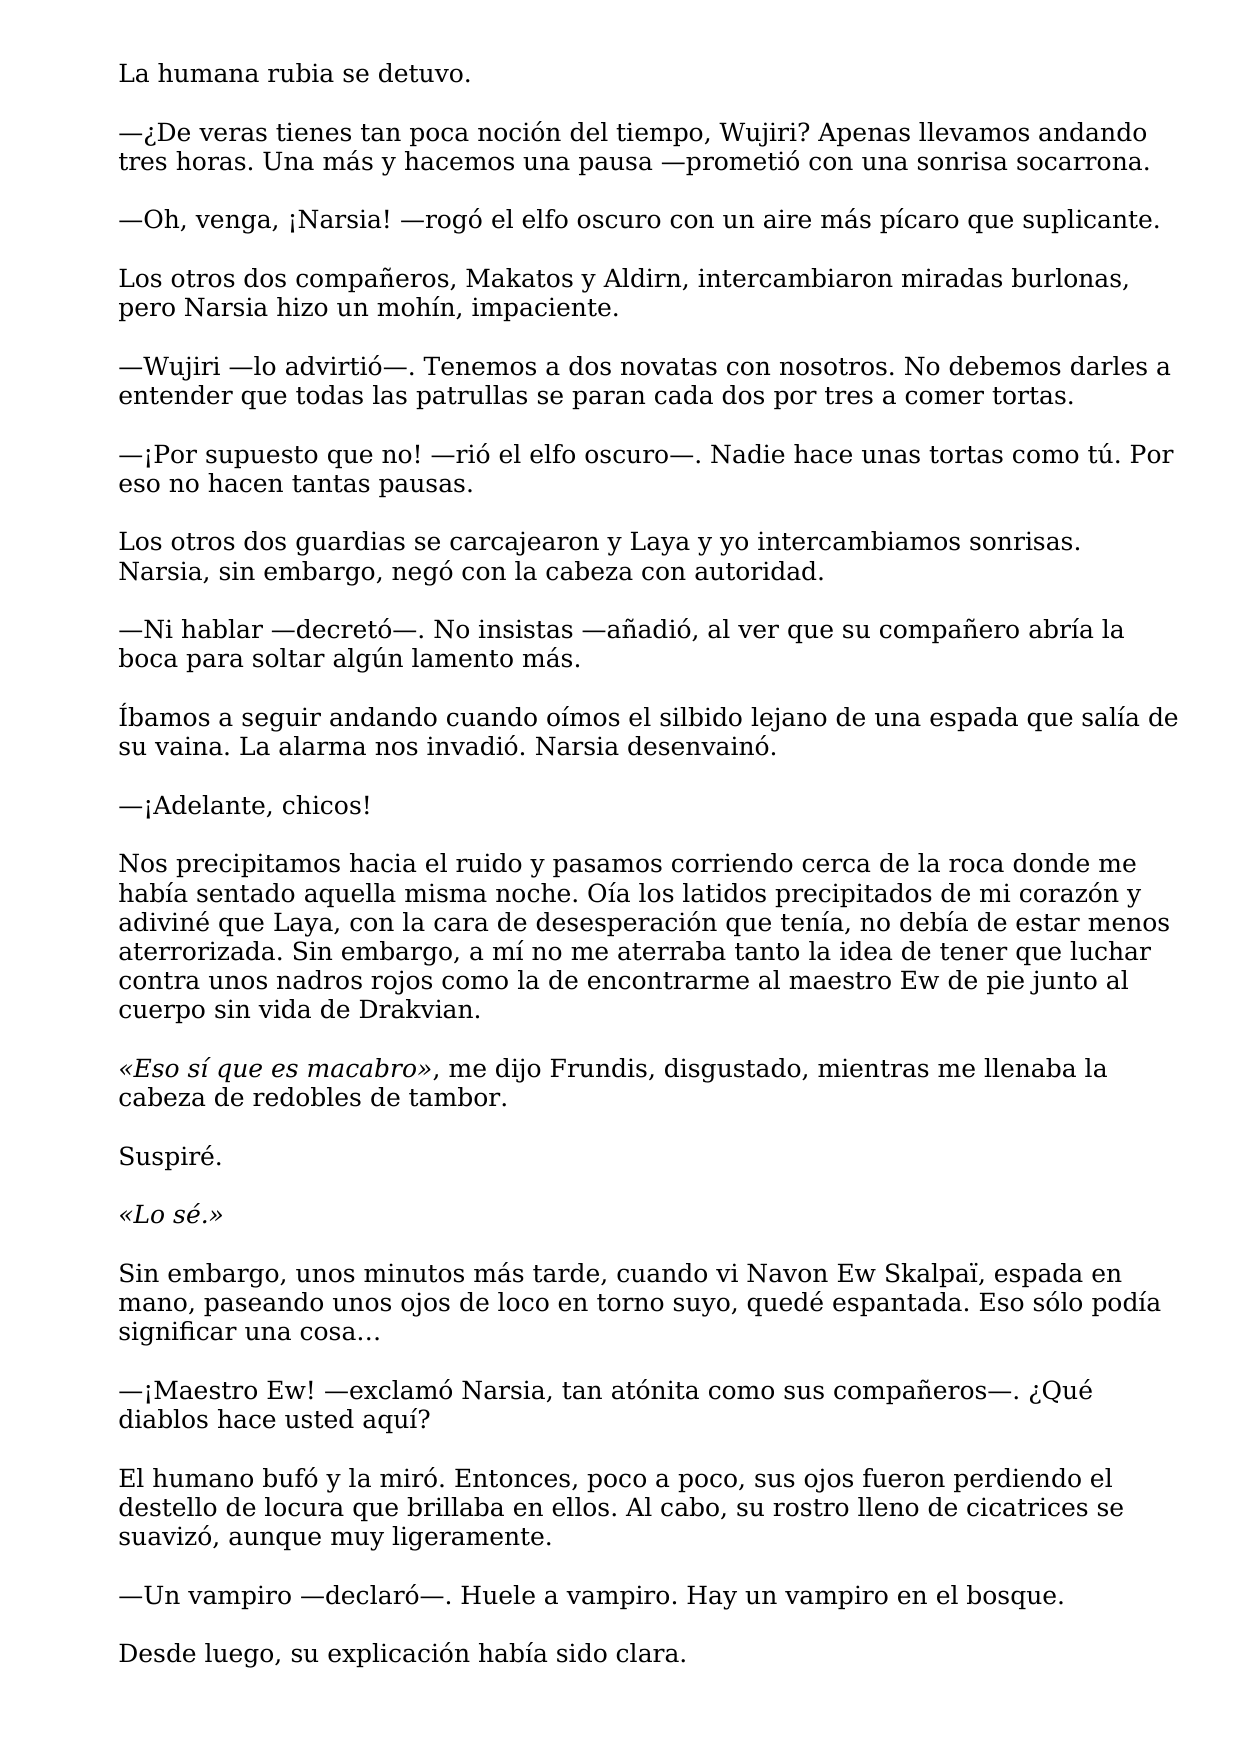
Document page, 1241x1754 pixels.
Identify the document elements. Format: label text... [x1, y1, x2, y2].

text Desde luego, su explicación había sido clara. [118, 1640, 1181, 1669]
text Los otros dos guardias se carcajearon y Laya y yo intercambiamos sonrisas. Narsia, sin embargo, negó con la cabeza con autoridad. [118, 528, 1181, 586]
text «Eso sí que es macabro», me dijo Frundis, disgustado, mientras me llenaba la cabeza de redobles de tambor. [118, 1054, 1181, 1112]
text —Un vampiro —declaró—. Huele a vampiro. Hay un vampiro en el bosque. [118, 1581, 1181, 1610]
text La humana rubia se detuvo. [118, 59, 1181, 88]
text El humano bufó y la miró. Entonces, poco a poco, sus ojos fueron perdiendo el destello de locura que brillaba en ellos. Al cabo, su rostro lleno de cicatrices se suavizó, aunque muy ligeramente. [118, 1464, 1181, 1552]
text —¡Maestro Ew! —exclamó Narsia, tan atónita como sus compañeros—. ¿Qué diablos hace usted aquí? [118, 1376, 1181, 1434]
text Íbamos a seguir andando cuando oímos el silbido lejano de una espada que salía de su vaina. La alarma nos invadió. Narsia desenvainó. [118, 703, 1181, 762]
text —¿De veras tienes tan poca noción del tiempo, Wujiri? Apenas llevamos andando tres horas. Una más y hacemos una pausa —prometió con una sonrisa socarrona. [118, 118, 1181, 176]
text Suspiré. [118, 1142, 1181, 1171]
text —Wujiri —lo advirtió—. Tenemos a dos novatas con nosotros. No debemos darles a entender que todas las patrullas se paran cada dos por tres a comer tortas. [118, 352, 1181, 410]
text —¡Por supuesto que no! —rió el elfo oscuro—. Nadie hace unas tortas como tú. Por eso no hacen tantas pausas. [118, 440, 1181, 498]
text —Oh, venga, ¡Narsia! —rogó el elfo oscuro con un aire más pícaro que suplicante. [118, 206, 1181, 235]
text Nos precipitamos hacia el ruido y pasamos corriendo cerca de la roca donde me había sentado aquella misma noche. Oía los latidos precipitados de mi corazón y adiviné que Laya, con la cara de desesperación que tenía, no debía de estar menos aterrorizada. Sin embargo, a mí no me aterraba tanto la idea de tener que luchar contra unos nadros rojos como la de encontrarme al maestro Ew de pie junto al cuerpo sin vida de Drakvian. [118, 850, 1181, 1025]
text —Ni hablar —decretó—. No insistas —añadió, al ver que su compañero abría la boca para soltar algún lamento más. [118, 615, 1181, 674]
text Sin embargo, unos minutos más tarde, cuando vi Navon Ew Skalpaï, espada en mano, paseando unos ojos de loco en torno suyo, quedé espantada. Eso sólo podía significar una cosa… [118, 1259, 1181, 1347]
text —¡Adelante, chicos! [118, 791, 1181, 820]
text Los otros dos compañeros, Makatos y Aldirn, intercambiaron miradas burlonas, pero Narsia hizo un mohín, impaciente. [118, 264, 1181, 322]
text «Lo sé.» [118, 1201, 1181, 1230]
